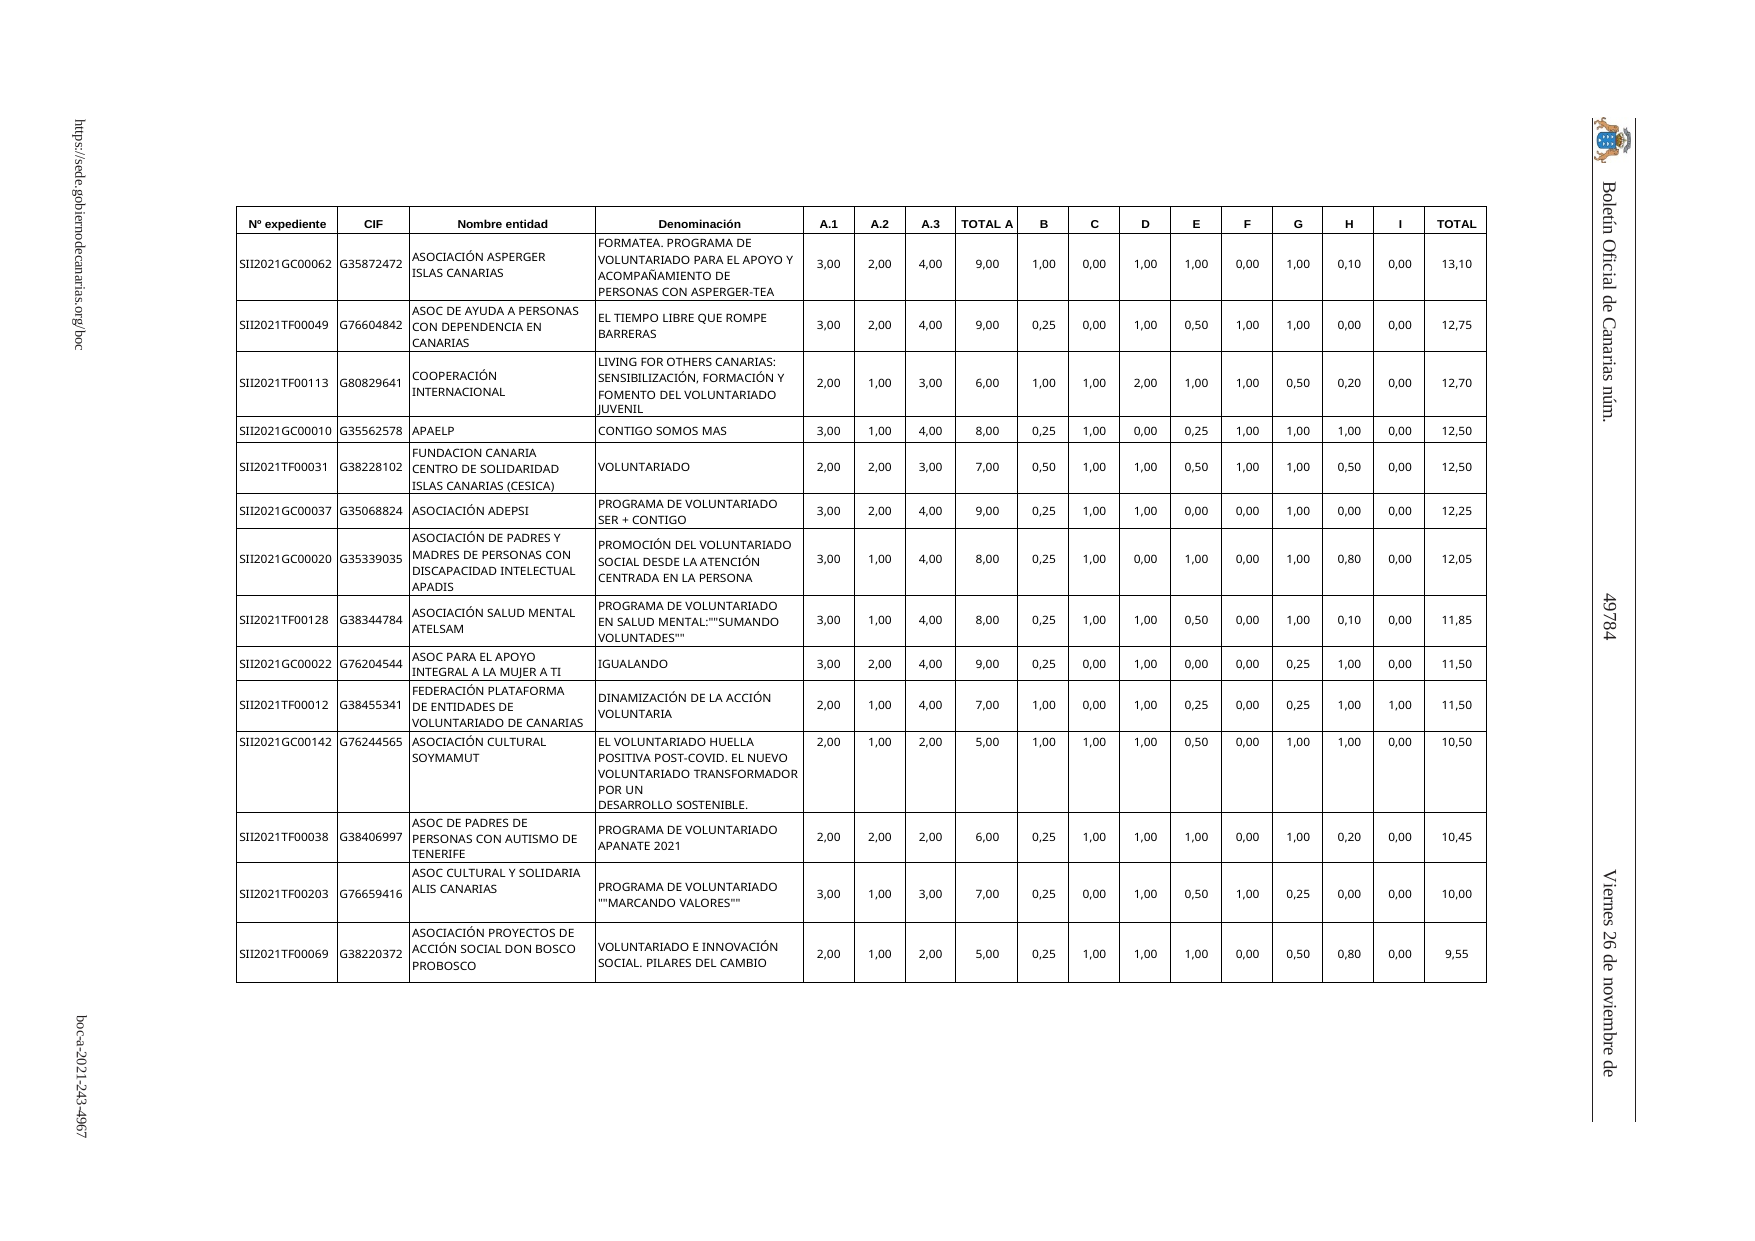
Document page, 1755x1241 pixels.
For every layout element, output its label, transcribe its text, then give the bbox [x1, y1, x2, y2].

table_cell 3,00 [906, 863, 955, 922]
table_cell 0,00 [1222, 923, 1272, 981]
table_cell 1,00 [1120, 923, 1170, 981]
table_cell 1,00 [1120, 813, 1170, 862]
table_cell DINAMIZACIÓN DE LA ACCIÓN VOLUNTARIA [596, 681, 803, 731]
table_cell SII2021GC00020 [237, 529, 337, 595]
table_cell 0,50 [1171, 301, 1221, 351]
table_cell 1,00 [1171, 529, 1221, 595]
table_cell 2,00 [804, 813, 854, 862]
table_cell 1,00 [855, 352, 905, 416]
table_cell VOLUNTARIADO [596, 443, 803, 493]
table_cell 0,00 [1222, 529, 1272, 595]
table_cell G38455341 [338, 681, 409, 731]
table_cell 1,00 [1222, 417, 1272, 442]
table_cell 0,00 [1222, 494, 1272, 527]
table_cell SII2021GC00037 [237, 494, 337, 527]
table_cell EL TIEMPO LIBRE QUE ROMPE BARRERAS [596, 301, 803, 351]
table_cell 3,00 [906, 443, 955, 493]
table_cell 4,00 [906, 647, 955, 680]
table_cell G76204544 [338, 647, 409, 680]
table_cell 1,00 [1120, 681, 1170, 731]
table_cell SII2021TF00128 [237, 596, 337, 646]
table_cell 0,50 [1171, 863, 1221, 922]
table_header CIF [338, 207, 409, 232]
table_cell 1,00 [855, 529, 905, 595]
table_cell 1,00 [1171, 813, 1221, 862]
table_cell 0,00 [1171, 647, 1221, 680]
table_cell 2,00 [906, 923, 955, 981]
table_cell LIVING FOR OTHERS CANARIAS: SENSIBILIZACIÓN, FORMACIÓN Y FOMENTO DEL VOLUNTARIADO JUVENIL [596, 352, 803, 416]
table_cell 0,00 [1222, 596, 1272, 646]
table_cell 12,05 [1425, 529, 1486, 595]
table_cell 0,00 [1069, 863, 1119, 922]
table_cell PROGRAMA DE VOLUNTARIADO ""MARCANDO VALORES"" [596, 863, 803, 922]
table_cell 0,00 [1374, 732, 1424, 812]
table_cell G76659416 [338, 863, 409, 922]
table_cell 1,00 [1273, 813, 1322, 862]
table_cell 0,00 [1374, 923, 1424, 981]
table_cell 0,80 [1323, 923, 1373, 981]
table_cell 4,00 [906, 529, 955, 595]
table_cell 0,00 [1374, 596, 1424, 646]
text 49784 [1600, 593, 1621, 641]
table_cell 1,00 [1069, 443, 1119, 493]
table_cell 1,00 [1273, 596, 1322, 646]
table_cell 0,25 [1273, 681, 1322, 731]
table_cell 0,00 [1374, 417, 1424, 442]
table_header TOTAL [1425, 207, 1486, 232]
table_cell 11,50 [1425, 681, 1486, 731]
table_header A.2 [855, 207, 905, 232]
table_cell SII2021GC00022 [237, 647, 337, 680]
table_header Nombre entidad [410, 207, 595, 232]
table_header E [1171, 207, 1221, 232]
table_cell 1,00 [1120, 863, 1170, 922]
table_cell SII2021TF00203 [237, 863, 337, 922]
table_cell 0,00 [1374, 529, 1424, 595]
table_cell 0,25 [1018, 494, 1068, 527]
table_cell 1,00 [1018, 234, 1068, 300]
table_cell 2,00 [804, 443, 854, 493]
table_cell 0,25 [1273, 863, 1322, 922]
table_cell 0,25 [1171, 681, 1221, 731]
table_cell 1,00 [1069, 596, 1119, 646]
table_cell 10,45 [1425, 813, 1486, 862]
table_cell 1,00 [1120, 732, 1170, 812]
table_header B [1018, 207, 1068, 232]
table_cell 10,50 [1425, 732, 1486, 812]
table_cell 0,00 [1222, 234, 1272, 300]
table_cell SII2021TF00038 [237, 813, 337, 862]
table_cell 0,25 [1018, 813, 1068, 862]
table_cell 3,00 [804, 494, 854, 527]
table_header A.3 [906, 207, 955, 232]
table_cell G80829641 [338, 352, 409, 416]
table_cell 0,25 [1018, 647, 1068, 680]
table_cell SII2021TF00049 [237, 301, 337, 351]
table_cell ASOCIACIÓN DE PADRES Y MADRES DE PERSONAS CON DISCAPACIDAD INTELECTUAL APADIS [410, 529, 595, 595]
table_cell PROGRAMA DE VOLUNTARIADO SER + CONTIGO [596, 494, 803, 527]
table_cell 4,00 [906, 234, 955, 300]
table_cell 1,00 [1273, 494, 1322, 527]
table_cell ASOC PARA EL APOYO INTEGRAL A LA MUJER A TI [410, 647, 595, 680]
table_cell 0,00 [1222, 732, 1272, 812]
table_cell 0,00 [1171, 494, 1221, 527]
table_cell 2,00 [855, 813, 905, 862]
table_cell SII2021GC00142 [237, 732, 337, 812]
table_cell PROMOCIÓN DEL VOLUNTARIADO SOCIAL DESDE LA ATENCIÓN CENTRADA EN LA PERSONA [596, 529, 803, 595]
table_cell 0,00 [1374, 443, 1424, 493]
table_header I [1374, 207, 1424, 232]
table_cell 7,00 [956, 443, 1017, 493]
table_cell 1,00 [1120, 234, 1170, 300]
table_cell ASOCIACIÓN ASPERGER ISLAS CANARIAS [410, 234, 595, 300]
table_cell ASOCIACIÓN SALUD MENTAL ATELSAM [410, 596, 595, 646]
table_cell 1,00 [1018, 352, 1068, 416]
table_cell COOPERACIÓN INTERNACIONAL [410, 352, 595, 416]
table_cell 4,00 [906, 596, 955, 646]
table_header F [1222, 207, 1272, 232]
table_cell 2,00 [855, 234, 905, 300]
table_cell 0,80 [1323, 529, 1373, 595]
table_cell ASOC DE AYUDA A PERSONAS CON DEPENDENCIA EN CANARIAS [410, 301, 595, 351]
table_cell 1,00 [1069, 732, 1119, 812]
table_cell 1,00 [1171, 923, 1221, 981]
table_cell G35872472 [338, 234, 409, 300]
table_cell 0,25 [1018, 301, 1068, 351]
table_cell EL VOLUNTARIADO HUELLA POSITIVA POST-COVID. EL NUEVO VOLUNTARIADO TRANSFORMADOR POR UN DESARROLLO SOSTENIBLE. [596, 732, 803, 812]
table_cell 0,25 [1273, 647, 1322, 680]
table_cell VOLUNTARIADO E INNOVACIÓN SOCIAL. PILARES DEL CAMBIO [596, 923, 803, 981]
table_cell 0,50 [1018, 443, 1068, 493]
table_cell 0,00 [1222, 813, 1272, 862]
table_cell 5,00 [956, 732, 1017, 812]
table_cell 12,50 [1425, 443, 1486, 493]
table_cell 0,50 [1171, 732, 1221, 812]
table_cell 1,00 [1222, 443, 1272, 493]
table_cell 1,00 [855, 681, 905, 731]
table_cell 11,85 [1425, 596, 1486, 646]
table_cell 0,20 [1323, 813, 1373, 862]
table_cell 1,00 [1069, 529, 1119, 595]
table_cell SII2021TF00069 [237, 923, 337, 981]
table_cell 4,00 [906, 301, 955, 351]
table_cell 0,00 [1120, 529, 1170, 595]
table_cell 0,50 [1323, 443, 1373, 493]
table_cell 0,00 [1374, 301, 1424, 351]
table_cell 2,00 [804, 923, 854, 981]
table_cell G76604842 [338, 301, 409, 351]
table_cell 0,50 [1171, 596, 1221, 646]
table_cell 9,00 [956, 494, 1017, 527]
table_cell 1,00 [1273, 443, 1322, 493]
table_cell 13,10 [1425, 234, 1486, 300]
table_cell 2,00 [906, 732, 955, 812]
table_cell 0,25 [1018, 923, 1068, 981]
table_cell 1,00 [1374, 681, 1424, 731]
table_cell FORMATEA. PROGRAMA DE VOLUNTARIADO PARA EL APOYO Y ACOMPAÑAMIENTO DE PERSONAS CON ASPERGER-TEA [596, 234, 803, 300]
table_header A.1 [804, 207, 854, 232]
table_cell 1,00 [1069, 417, 1119, 442]
table_cell 3,00 [804, 863, 854, 922]
table_cell 2,00 [855, 301, 905, 351]
table_header D [1120, 207, 1170, 232]
table_cell 0,00 [1374, 863, 1424, 922]
table_cell 10,00 [1425, 863, 1486, 922]
table_cell G38406997 [338, 813, 409, 862]
table_cell ASOCIACIÓN CULTURAL SOYMAMUT [410, 732, 595, 812]
table_cell 0,25 [1018, 417, 1068, 442]
table_cell 1,00 [1323, 681, 1373, 731]
table_cell 1,00 [1018, 732, 1068, 812]
table_cell 1,00 [1120, 301, 1170, 351]
table_cell ASOCIACIÓN PROYECTOS DE ACCIÓN SOCIAL DON BOSCO PROBOSCO [410, 923, 595, 981]
table_cell 12,25 [1425, 494, 1486, 527]
table_header Denominación [596, 207, 803, 232]
table_cell 1,00 [1171, 234, 1221, 300]
table_cell ASOC CULTURAL Y SOLIDARIA ALIS CANARIAS [410, 863, 595, 922]
table_cell 1,00 [1120, 647, 1170, 680]
table_cell 1,00 [1069, 813, 1119, 862]
table_cell 1,00 [855, 417, 905, 442]
table_cell 9,00 [956, 234, 1017, 300]
table_cell 3,00 [804, 301, 854, 351]
table_cell 0,00 [1374, 647, 1424, 680]
table_cell 1,00 [1120, 494, 1170, 527]
table_cell 1,00 [1069, 923, 1119, 981]
table_cell 2,00 [855, 494, 905, 527]
table_cell 1,00 [855, 923, 905, 981]
table_cell 1,00 [1222, 301, 1272, 351]
table_cell 1,00 [1273, 732, 1322, 812]
table_cell G38344784 [338, 596, 409, 646]
table_cell FEDERACIÓN PLATAFORMA DE ENTIDADES DE VOLUNTARIADO DE CANARIAS [410, 681, 595, 731]
table_cell ASOCIACIÓN ADEPSI [410, 494, 595, 527]
table_cell 0,00 [1222, 647, 1272, 680]
table_cell 0,00 [1323, 863, 1373, 922]
table_cell 3,00 [804, 529, 854, 595]
table_cell 1,00 [1069, 352, 1119, 416]
table_cell 9,00 [956, 647, 1017, 680]
table_cell 0,00 [1374, 234, 1424, 300]
table_cell 4,00 [906, 494, 955, 527]
table_cell 12,50 [1425, 417, 1486, 442]
table_cell 3,00 [804, 596, 854, 646]
table_cell 12,70 [1425, 352, 1486, 416]
table_cell 9,55 [1425, 923, 1486, 981]
table_cell 12,75 [1425, 301, 1486, 351]
table_cell 1,00 [1069, 494, 1119, 527]
table_cell G35068824 [338, 494, 409, 527]
table_cell 0,00 [1323, 301, 1373, 351]
table_cell APAELP [410, 417, 595, 442]
table_cell 0,20 [1323, 352, 1373, 416]
table_cell 0,00 [1374, 494, 1424, 527]
table_cell 0,10 [1323, 234, 1373, 300]
table_header H [1323, 207, 1373, 232]
table_cell 0,00 [1120, 417, 1170, 442]
table_cell 7,00 [956, 863, 1017, 922]
table_cell 1,00 [1018, 681, 1068, 731]
table_cell 2,00 [855, 443, 905, 493]
table_cell G35339035 [338, 529, 409, 595]
table_cell 1,00 [855, 732, 905, 812]
table_header C [1069, 207, 1119, 232]
table_cell 0,25 [1018, 529, 1068, 595]
table_cell 0,00 [1069, 647, 1119, 680]
table_cell 3,00 [906, 352, 955, 416]
table_cell ASOC DE PADRES DE PERSONAS CON AUTISMO DE TENERIFE [410, 813, 595, 862]
table_cell SII2021GC00010 [237, 417, 337, 442]
table_cell 0,25 [1018, 863, 1068, 922]
table_cell 3,00 [804, 417, 854, 442]
table_cell 2,00 [804, 681, 854, 731]
table_cell 0,00 [1069, 234, 1119, 300]
table_cell 0,00 [1374, 813, 1424, 862]
text boc-a-2021-243-4967 [74, 1016, 91, 1141]
table_cell 1,00 [1273, 234, 1322, 300]
table_cell IGUALANDO [596, 647, 803, 680]
table_cell SII2021TF00031 [237, 443, 337, 493]
table_cell 1,00 [1323, 417, 1373, 442]
table_cell 1,00 [855, 596, 905, 646]
table_cell 11,50 [1425, 647, 1486, 680]
table_cell 2,00 [1120, 352, 1170, 416]
table_header TOTAL A [956, 207, 1017, 232]
table_cell 1,00 [1222, 863, 1272, 922]
table_cell 3,00 [804, 234, 854, 300]
table_cell 1,00 [1171, 352, 1221, 416]
table_cell 0,25 [1171, 417, 1221, 442]
table_cell 0,50 [1171, 443, 1221, 493]
table_cell 0,00 [1069, 301, 1119, 351]
table_cell G38228102 [338, 443, 409, 493]
table_cell SII2021TF00113 [237, 352, 337, 416]
table_cell 2,00 [804, 352, 854, 416]
table_cell 0,50 [1273, 352, 1322, 416]
table_cell 7,00 [956, 681, 1017, 731]
table_cell PROGRAMA DE VOLUNTARIADO EN SALUD MENTAL:""SUMANDO VOLUNTADES"" [596, 596, 803, 646]
table_cell 9,00 [956, 301, 1017, 351]
table_cell CONTIGO SOMOS MAS [596, 417, 803, 442]
table_cell 2,00 [855, 647, 905, 680]
table_cell 6,00 [956, 813, 1017, 862]
table_cell 4,00 [906, 681, 955, 731]
table_cell 8,00 [956, 529, 1017, 595]
table_cell 1,00 [855, 863, 905, 922]
table_cell 0,00 [1222, 681, 1272, 731]
text Viernes 26 de noviembre de 2021 [1598, 869, 1621, 1117]
text https://sede.gobiernodecanarias.org/boc [72, 119, 89, 352]
table_cell 1,00 [1273, 529, 1322, 595]
table_cell G35562578 [338, 417, 409, 442]
table_cell PROGRAMA DE VOLUNTARIADO APANATE 2021 [596, 813, 803, 862]
table_cell 8,00 [956, 596, 1017, 646]
table_cell G76244565 [338, 732, 409, 812]
table_header G [1273, 207, 1322, 232]
table_cell 1,00 [1222, 352, 1272, 416]
table_cell 1,00 [1323, 732, 1373, 812]
table_cell 0,00 [1323, 494, 1373, 527]
table_cell 2,00 [906, 813, 955, 862]
table_header Nº expediente [237, 207, 337, 232]
table_cell 4,00 [906, 417, 955, 442]
table_cell 1,00 [1323, 647, 1373, 680]
table_cell 8,00 [956, 417, 1017, 442]
table_cell 5,00 [956, 923, 1017, 981]
table_cell 0,25 [1018, 596, 1068, 646]
table_cell 6,00 [956, 352, 1017, 416]
table_cell SII2021GC00062 [237, 234, 337, 300]
table_cell FUNDACION CANARIA CENTRO DE SOLIDARIDAD ISLAS CANARIAS (CESICA) [410, 443, 595, 493]
table_cell 3,00 [804, 647, 854, 680]
table_cell 0,00 [1374, 352, 1424, 416]
text Boletín Oficial de Canarias núm. 243 [1597, 181, 1621, 453]
table_cell 0,10 [1323, 596, 1373, 646]
table_cell G38220372 [338, 923, 409, 981]
table_cell 1,00 [1120, 443, 1170, 493]
table_cell 2,00 [804, 732, 854, 812]
table_cell 1,00 [1120, 596, 1170, 646]
table_cell 0,00 [1069, 681, 1119, 731]
table_cell 1,00 [1273, 301, 1322, 351]
table_cell SII2021TF00012 [237, 681, 337, 731]
table_cell 1,00 [1273, 417, 1322, 442]
table_cell 0,50 [1273, 923, 1322, 981]
